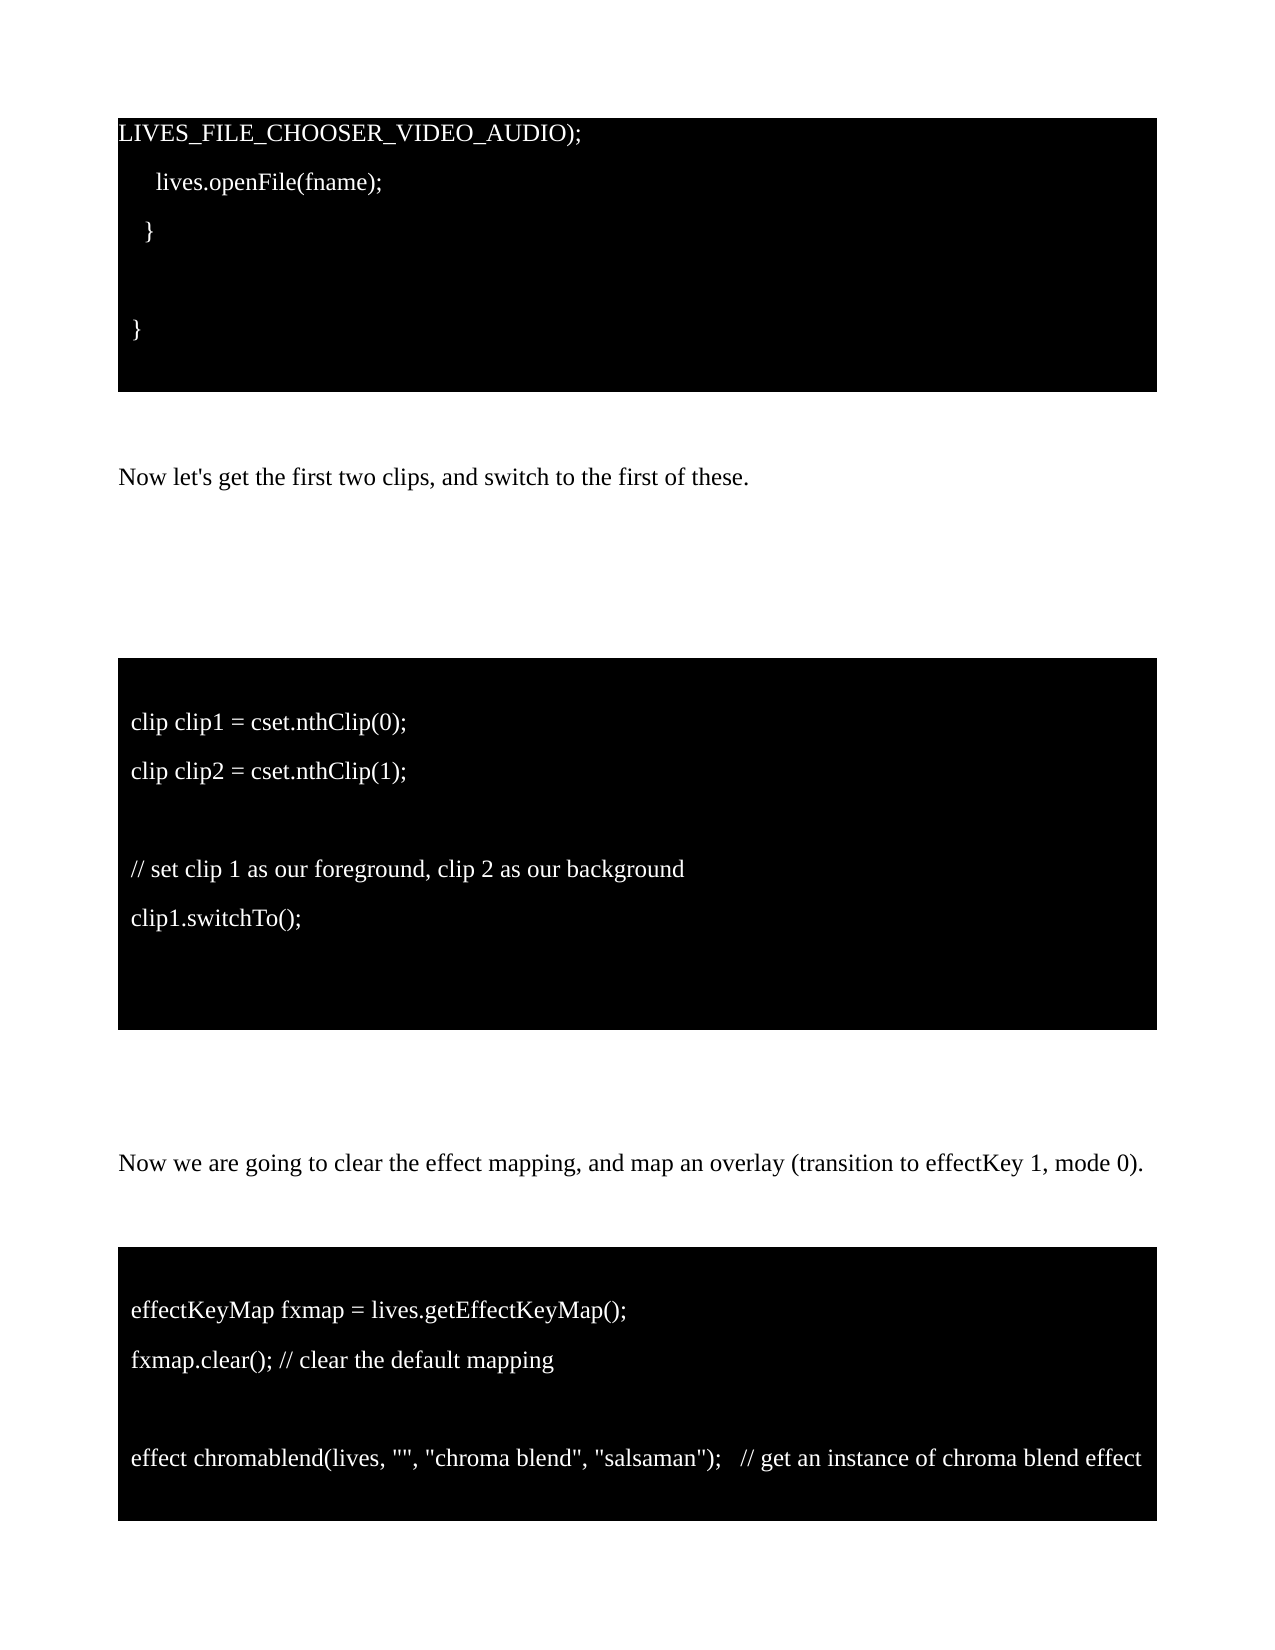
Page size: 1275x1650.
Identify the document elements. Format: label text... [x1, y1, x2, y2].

text Now let's get the first two clips, and switch to the first of these. [118, 462, 1157, 490]
text // set clip 1 as our foreground, clip 2 as our background [118, 854, 1157, 883]
text } [118, 314, 1157, 343]
text clip clip2 = cset.nthClip(1); [118, 756, 1157, 785]
text LIVES_FILE_CHOOSER_VIDEO_AUDIO); [118, 118, 1157, 147]
text clip1.switchTo(); [118, 903, 1157, 932]
text clip clip1 = cset.nthClip(0); [118, 707, 1157, 736]
text effectKeyMap fxmap = lives.getEffectKeyMap(); [118, 1296, 1157, 1324]
text effect chromablend(lives, "", "chroma blend", "salsaman"); // get an instance of chroma blend effect [118, 1443, 1157, 1472]
text lives.openFile(fname); [118, 167, 1157, 196]
text } [118, 216, 1157, 245]
text fxmap.clear(); // clear the default mapping [118, 1345, 1157, 1373]
text Now we are going to clear the effect mapping, and map an overlay (transition to effectKey 1, mode 0). [118, 1148, 1157, 1177]
